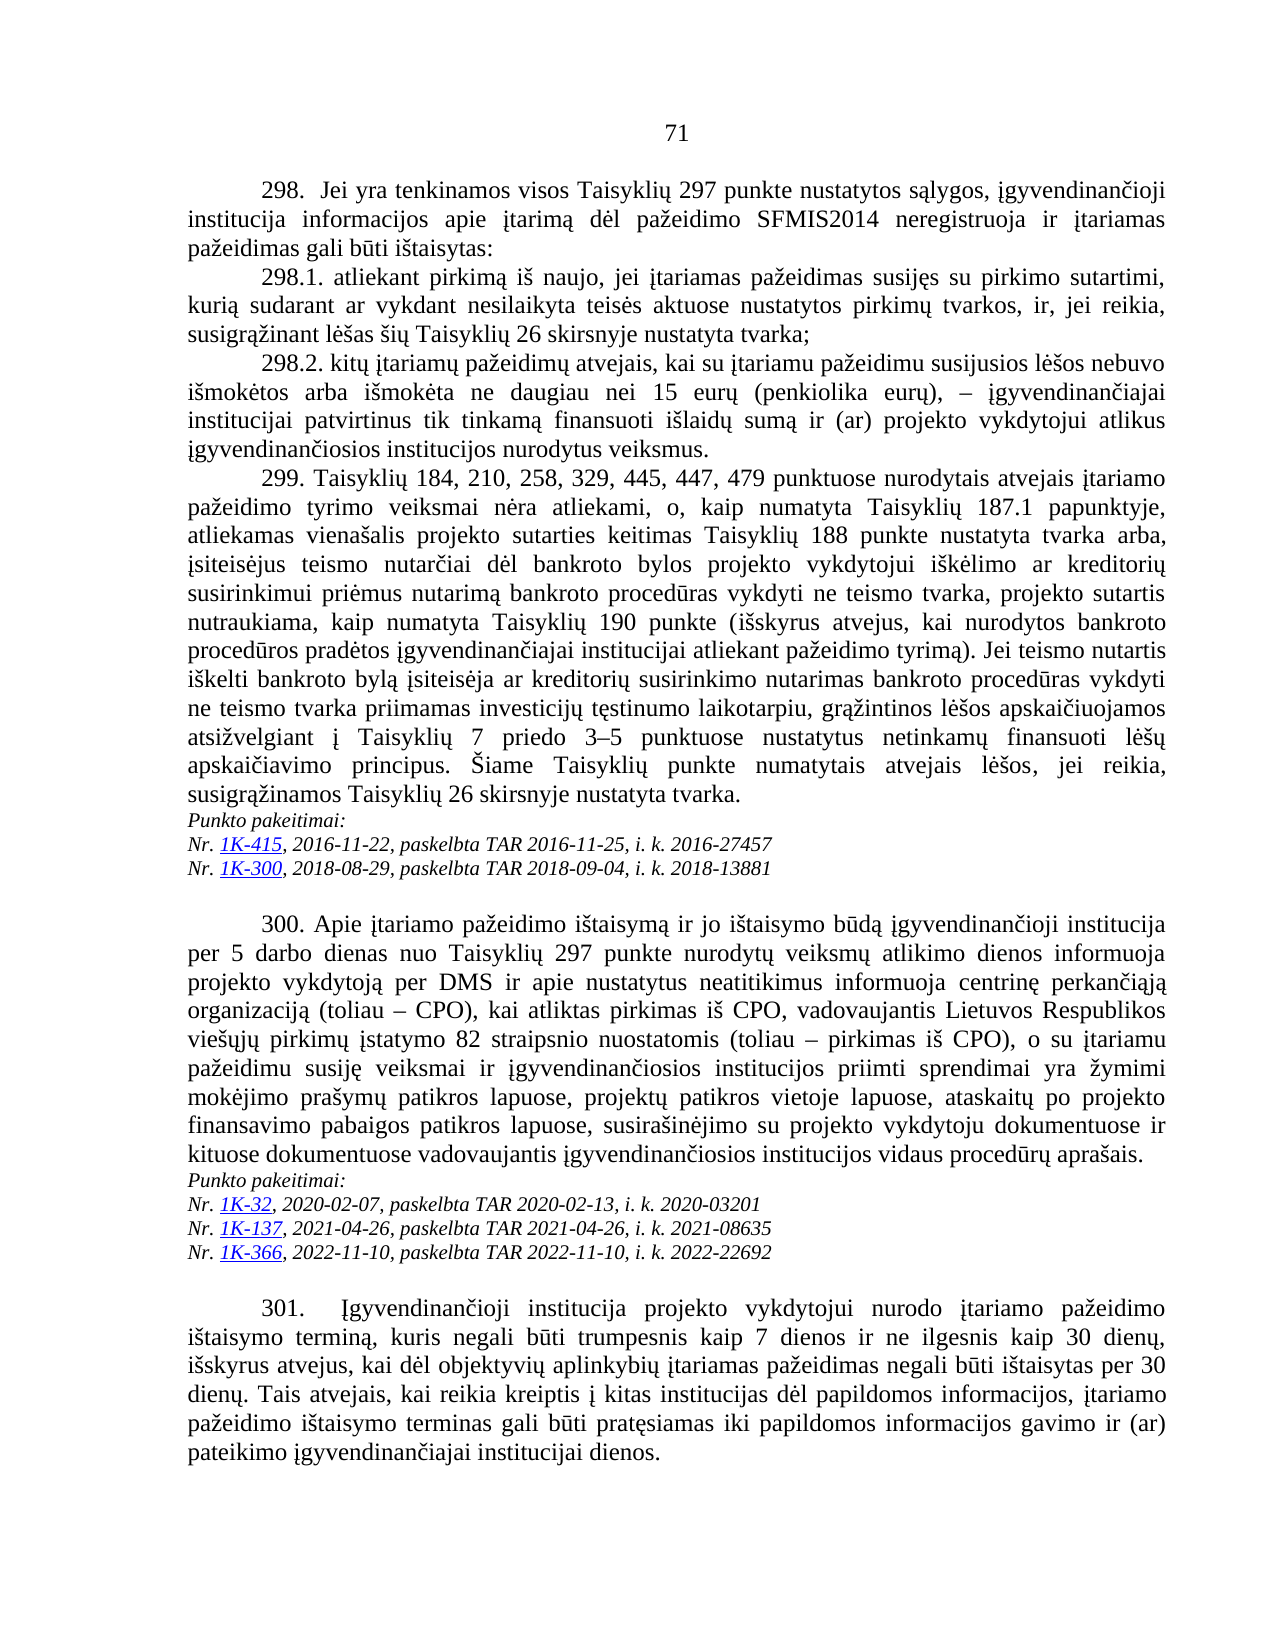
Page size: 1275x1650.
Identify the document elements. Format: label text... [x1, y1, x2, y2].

text 299. Taisyklių 184, 210, 258, 329, 445, 447, 479 punktuose nurodytais atvejais įtariamo pažeidimo tyrimo veiksmai nėra atliekami, o, kaip numatyta Taisyklių 187.1 papunktyje, atliekamas vienašalis projekto sutarties keitimas Taisyklių 188 punkte nustatyta tvarka arba, įsiteisėjus teismo nutarčiai dėl bankroto bylos projekto vykdytojui iškėlimo ar kreditorių susirinkimui priėmus nutarimą bankroto procedūras vykdyti ne teismo tvarka, projekto sutartis nutraukiama, kaip numatyta Taisyklių 190 punkte (išskyrus atvejus, kai nurodytos bankroto procedūros pradėtos įgyvendinančiajai institucijai atliekant pažeidimo tyrimą). Jei teismo nutartis iškelti bankroto bylą įsiteisėja ar kreditorių susirinkimo nutarimas bankroto procedūras vykdyti ne teismo tvarka priimamas investicijų tęstinumo laikotarpiu, grąžintinos lėšos apskaičiuojamos atsižvelgiant į Taisyklių 7 priedo 3–5 punktuose nustatytus netinkamų finansuoti lėšų apskaičiavimo principus. Šiame Taisyklių punkte numatytais atvejais lėšos, jei reikia, susigrąžinamos Taisyklių 26 skirsnyje nustatyta tvarka. [187, 463, 1167, 808]
text Nr. 1K-415, 2016-11-22, paskelbta TAR 2016-11-25, i. k. 2016-27457 [187, 832, 1167, 856]
text Nr. 1K-137, 2021-04-26, paskelbta TAR 2021-04-26, i. k. 2021-08635 [187, 1216, 1167, 1240]
text Nr. 1K-366, 2022-11-10, paskelbta TAR 2022-11-10, i. k. 2022-22692 [187, 1240, 1167, 1264]
text 298.2. kitų įtariamų pažeidimų atvejais, kai su įtariamu pažeidimu susijusios lėšos nebuvo išmokėtos arba išmokėta ne daugiau nei 15 eurų (penkiolika eurų), – įgyvendinančiajai institucijai patvirtinus tik tinkamą finansuoti išlaidų sumą ir (ar) projekto vykdytojui atlikus įgyvendinančiosios institucijos nurodytus veiksmus. [187, 348, 1167, 463]
text Punkto pakeitimai: [187, 1168, 1167, 1192]
text Punkto pakeitimai: [187, 808, 1167, 832]
text 298.1. atliekant pirkimą iš naujo, jei įtariamas pažeidimas susijęs su pirkimo sutartimi, kurią sudarant ar vykdant nesilaikyta teisės aktuose nustatytos pirkimų tvarkos, ir, jei reikia, susigrąžinant lėšas šių Taisyklių 26 skirsnyje nustatyta tvarka; [187, 262, 1167, 348]
text Nr. 1K-32, 2020-02-07, paskelbta TAR 2020-02-13, i. k. 2020-03201 [187, 1192, 1167, 1216]
text 300. Apie įtariamo pažeidimo ištaisymą ir jo ištaisymo būdą įgyvendinančioji institucija per 5 darbo dienas nuo Taisyklių 297 punkte nurodytų veiksmų atlikimo dienos informuoja projekto vykdytoją per DMS ir apie nustatytus neatitikimus informuoja centrinę perkančiąją organizaciją (toliau – CPO), kai atliktas pirkimas iš CPO, vadovaujantis Lietuvos Respublikos viešųjų pirkimų įstatymo 82 straipsnio nuostatomis (toliau – pirkimas iš CPO), o su įtariamu pažeidimu susiję veiksmai ir įgyvendinančiosios institucijos priimti sprendimai yra žymimi mokėjimo prašymų patikros lapuose, projektų patikros vietoje lapuose, ataskaitų po projekto finansavimo pabaigos patikros lapuose, susirašinėjimo su projekto vykdytoju dokumentuose ir kituose dokumentuose vadovaujantis įgyvendinančiosios institucijos vidaus procedūrų aprašais. [187, 909, 1167, 1168]
text 298. Jei yra tenkinamos visos Taisyklių 297 punkte nustatytos sąlygos, įgyvendinančioji institucija informacijos apie įtarimą dėl pažeidimo SFMIS2014 neregistruoja ir įtariamas pažeidimas gali būti ištaisytas: [187, 176, 1167, 262]
text 301. Įgyvendinančioji institucija projekto vykdytojui nurodo įtariamo pažeidimo ištaisymo terminą, kuris negali būti trumpesnis kaip 7 dienos ir ne ilgesnis kaip 30 dienų, išskyrus atvejus, kai dėl objektyvių aplinkybių įtariamas pažeidimas negali būti ištaisytas per 30 dienų. Tais atvejais, kai reikia kreiptis į kitas institucijas dėl papildomos informacijos, įtariamo pažeidimo ištaisymo terminas gali būti pratęsiamas iki papildomos informacijos gavimo ir (ar) pateikimo įgyvendinančiajai institucijai dienos. [187, 1293, 1167, 1465]
text Nr. 1K-300, 2018-08-29, paskelbta TAR 2018-09-04, i. k. 2018-13881 [187, 856, 1167, 880]
